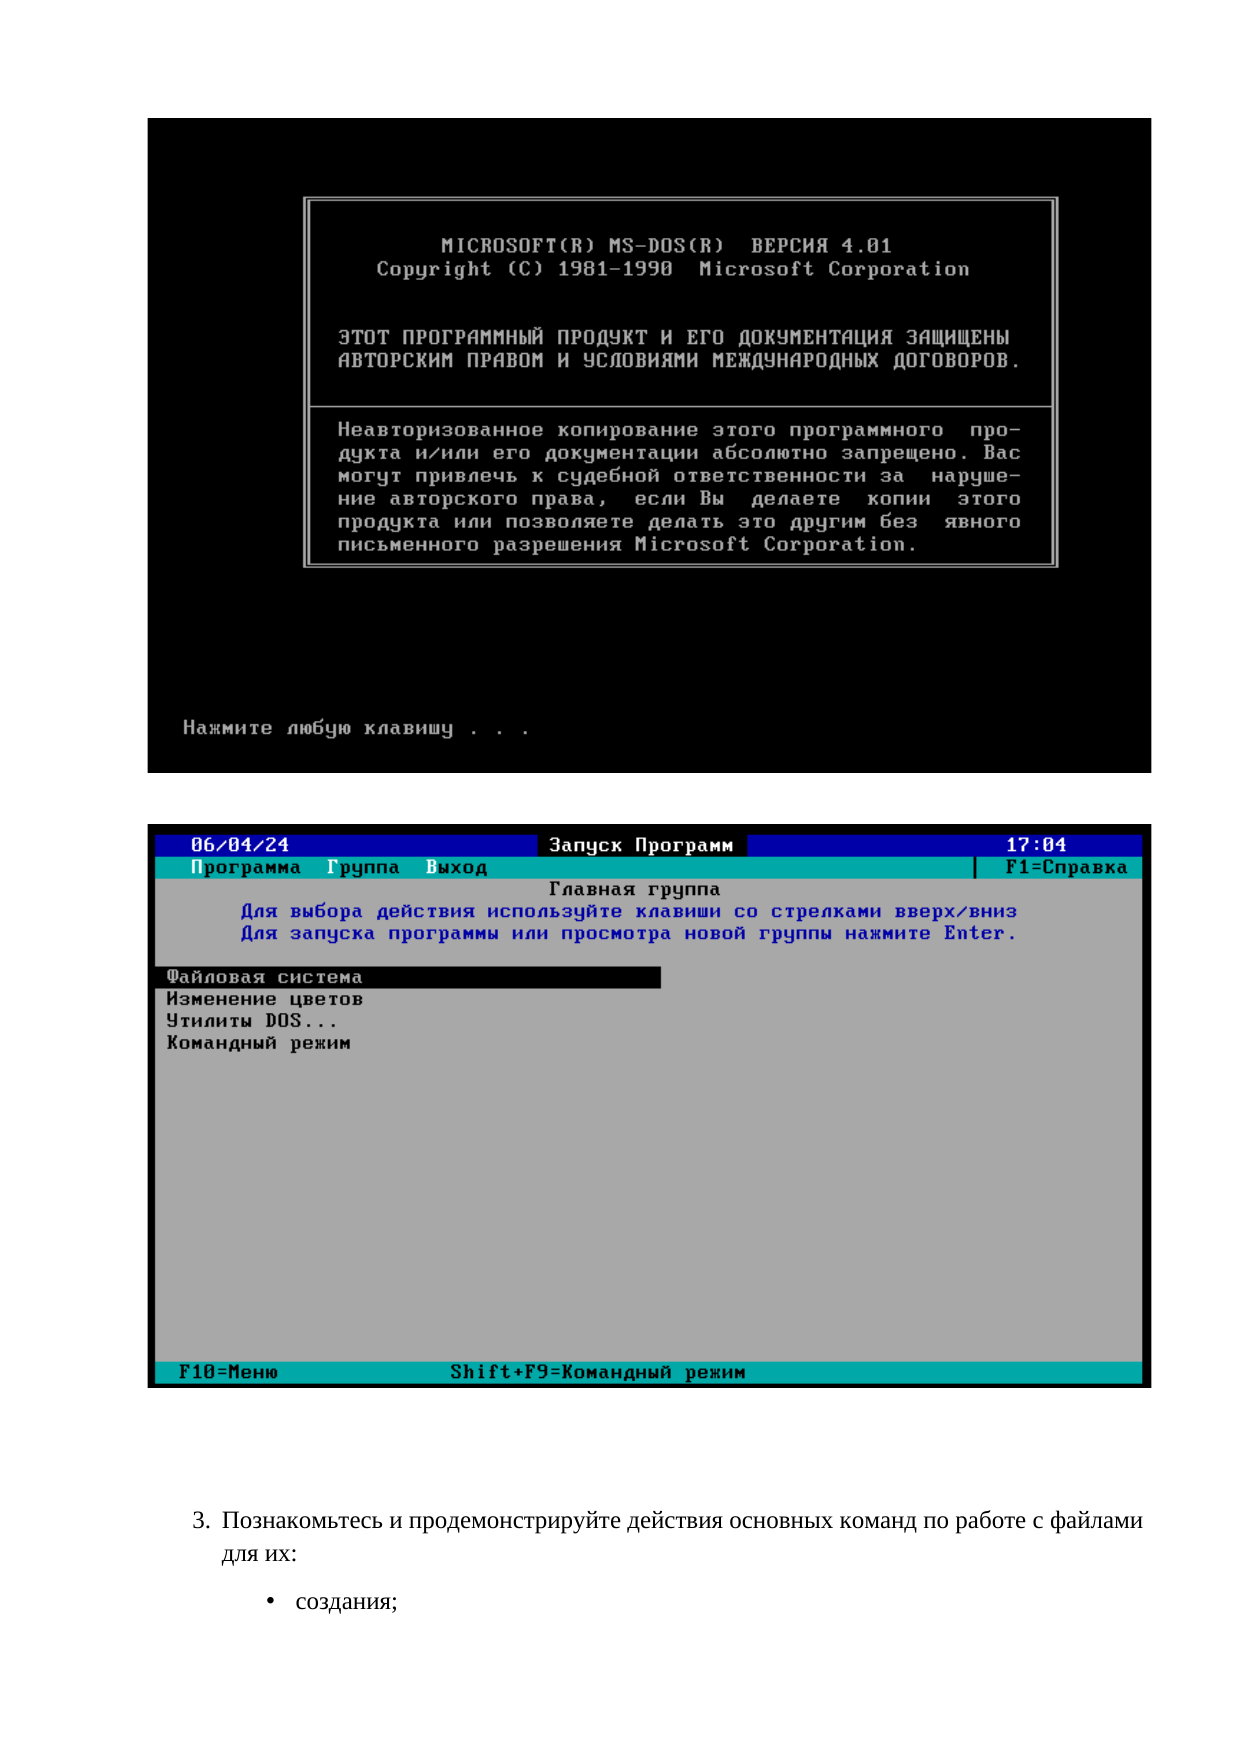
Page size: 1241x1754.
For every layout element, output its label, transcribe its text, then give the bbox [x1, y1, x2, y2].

picture [147, 118, 1152, 773]
picture [147, 824, 1152, 1388]
list Познакомьтесь и продемонстрируйте действия основных команд по работе с файлами для их: [192, 1506, 1152, 1567]
list создания; [266, 1586, 1152, 1615]
